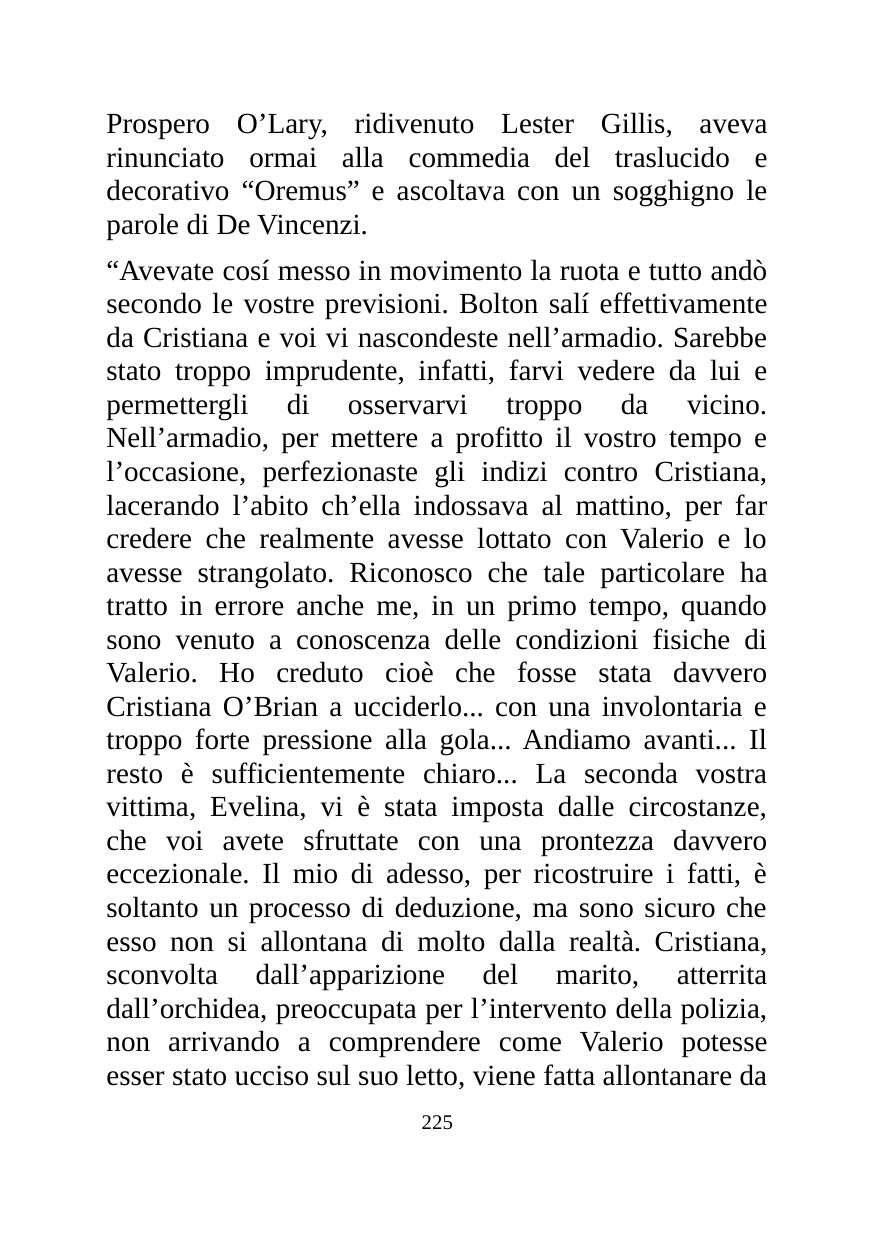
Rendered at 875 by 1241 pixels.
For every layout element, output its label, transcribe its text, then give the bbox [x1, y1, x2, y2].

text “Avevate cosí messo in movimento la ruota e tutto andò secondo le vostre previsioni. Bolton salí effettivamente da Cristiana e voi vi nascondeste nell’armadio. Sarebbe stato troppo imprudente, infatti, farvi vedere da lui e permettergli di osservarvi troppo da vicino. Nell’armadio, per mettere a profitto il vostro tempo e l’occasione, perfezionaste gli indizi contro Cristiana, lacerando l’abito ch’ella indossava al mattino, per far credere che realmente avesse lottato con Valerio e lo avesse strangolato. Riconosco che tale particolare ha tratto in errore anche me, in un primo tempo, quando sono venuto a conoscenza delle condizioni fisiche di Valerio. Ho creduto cioè che fosse stata davvero Cristiana O’Brian a ucciderlo... con una involontaria e troppo forte pressione alla gola... Andiamo avanti... Il resto è sufficientemente chiaro... La seconda vostra vittima, Evelina, vi è stata imposta dalle circostanze, che voi avete sfruttate con una prontezza davvero eccezionale. Il mio di adesso, per ricostruire i fatti, è soltanto un processo di deduzione, ma sono sicuro che esso non si allontana di molto dalla realtà. Cristiana, sconvolta dall’apparizione del marito, atterrita dall’orchidea, preoccupata per l’intervento della polizia, non arrivando a comprendere come Valerio potesse esser stato ucciso sul suo letto, viene fatta allontanare da [106, 253, 768, 1091]
text Prospero O’Lary, ridivenuto Lester Gillis, aveva rinunciato ormai alla commedia del traslucido e decorativo “Oremus” e ascoltava con un sogghigno le parole di De Vincenzi. [106, 106, 768, 240]
